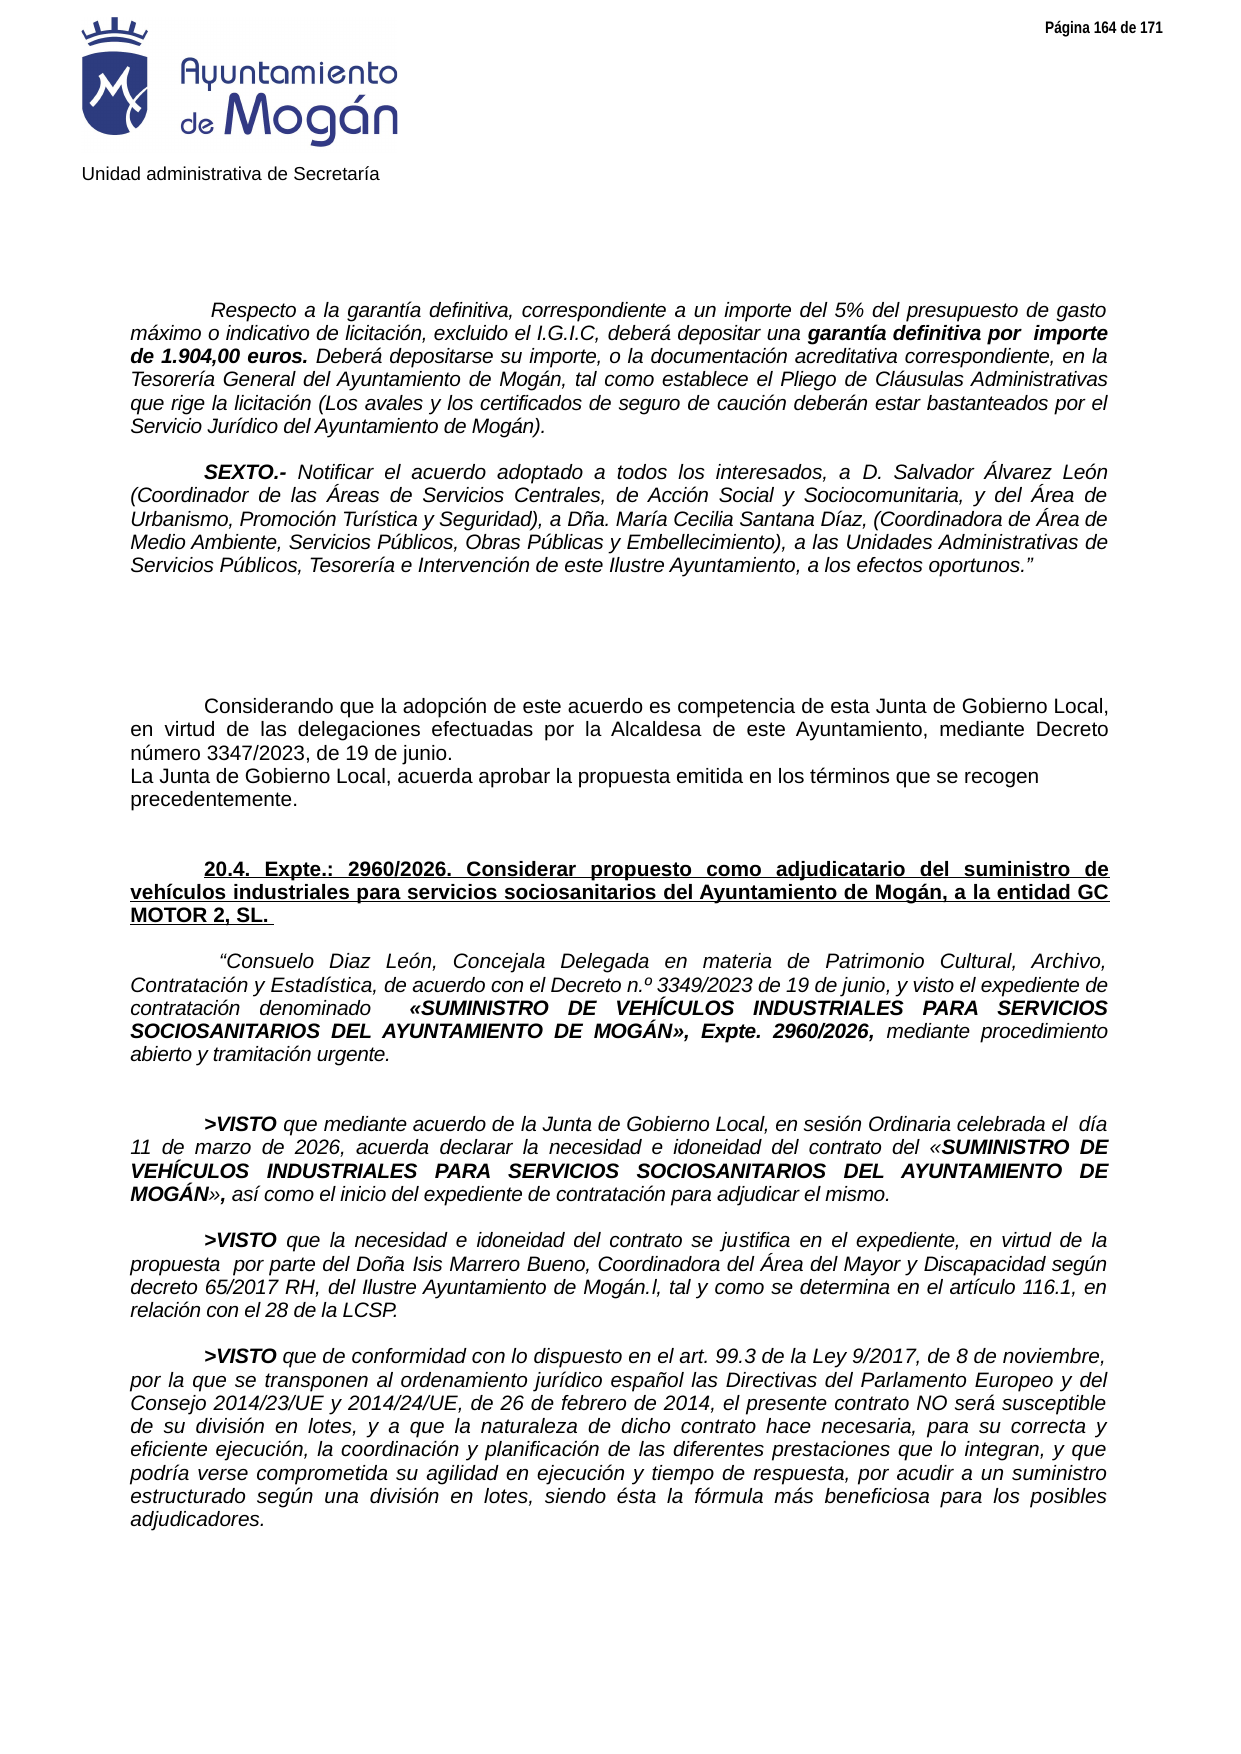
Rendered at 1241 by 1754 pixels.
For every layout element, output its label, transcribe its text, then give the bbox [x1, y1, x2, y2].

text Considerando que la adopción de este acuerdo es competencia de esta Junta de Gobierno Local, en virtud de las delegaciones efectuadas por la Alcaldesa de este Ayuntamiento, mediante Decreto número 3347/2023, de 19 de junio. [130, 694, 1110, 764]
text 20.4. Expte.: 2960/2026. Considerar propuesto como adjudicatario del suministro de vehículos industriales para servicios sociosanitarios del Ayuntamiento de Mogán, a la entidad GC [130, 857, 1110, 901]
text Respecto a la garantía definitiva, correspondiente a un importe del 5% del presupuesto de gasto máximo o indicativo de licitación, excluido el I.G.I.C, deberá depositar una garantía definitiva por importe de 1.904,00 euros. Deberá depositarse su importe, o la documentación acreditativa correspondiente, en la Tesorería General del Ayuntamiento de Mogán, tal como establece el Pliego de Cláusulas Administrativas que rige la licitación (Los avales y los certificados de seguro de caución deberán estar bastanteados por el Servicio Jurídico del Ayuntamiento de Mogán). [130, 298, 1110, 437]
picture [81, 17, 398, 153]
text La Junta de Gobierno Local, acuerda aprobar la propuesta emitida en los términos que se recogen precedentemente. [130, 764, 1110, 811]
text >VISTO que mediante acuerdo de la Junta de Gobierno Local, en sesión Ordinaria celebrada el día 11 de marzo de 2026, acuerda declarar la necesidad e idoneidad del contrato del «SUMINISTRO DE VEHÍCULOS INDUSTRIALES PARA SERVICIOS SOCIOSANITARIOS DEL AYUNTAMIENTO DE MOGÁN», así como el inicio del expediente de contratación para adjudicar el mismo. [130, 1113, 1110, 1206]
text MOTOR 2, SL. [130, 902, 1110, 927]
text >VISTO que la necesidad e idoneidad del contrato se justifica en el expediente, en virtud de la propuesta por parte del Doña Isis Marrero Bueno, Coordinadora del Área del Mayor y Discapacidad según decreto 65/2017 RH, del Ilustre Ayuntamiento de Mogán.l, tal y como se determina en el artículo 116.1, en relación con el 28 de la LCSP. [130, 1229, 1110, 1322]
text SEXTO.- Notificar el acuerdo adoptado a todos los interesados, a D. Salvador Álvarez León (Coordinador de las Áreas de Servicios Centrales, de Acción Social y Sociocomunitaria, y del Área de Urbanismo, Promoción Turística y Seguridad), a Dña. María Cecilia Santana Díaz, (Coordinadora de Área de Medio Ambiente, Servicios Públicos, Obras Públicas y Embellecimiento), a las Unidades Administrativas de Servicios Públicos, Tesorería e Intervención de este Ilustre Ayuntamiento, a los efectos oportunos.” [130, 461, 1110, 577]
text “Consuelo Diaz León, Concejala Delegada en materia de Patrimonio Cultural, Archivo, Contratación y Estadística, de acuerdo con el Decreto n.º 3349/2023 de 19 de junio, y visto el expediente de contratación denominado «SUMINISTRO DE VEHÍCULOS INDUSTRIALES PARA SERVICIOS SOCIOSANITARIOS DEL AYUNTAMIENTO DE MOGÁN», Expte. 2960/2026, mediante procedimiento abierto y tramitación urgente. [130, 950, 1110, 1066]
text >VISTO que de conformidad con lo dispuesto en el art. 99.3 de la Ley 9/2017, de 8 de noviembre, por la que se transponen al ordenamiento jurídico español las Directivas del Parlamento Europeo y del Consejo 2014/23/UE y 2014/24/UE, de 26 de febrero de 2014, el presente contrato NO será susceptible de su división en lotes, y a que la naturaleza de dicho contrato hace necesaria, para su correcta y eficiente ejecución, la coordinación y planificación de las diferentes prestaciones que lo integran, y que podría verse comprometida su agilidad en ejecución y tiempo de respuesta, por acudir a un suministro estructurado según una división en lotes, siendo ésta la fórmula más beneficiosa para los posibles adjudicadores. [130, 1345, 1110, 1531]
